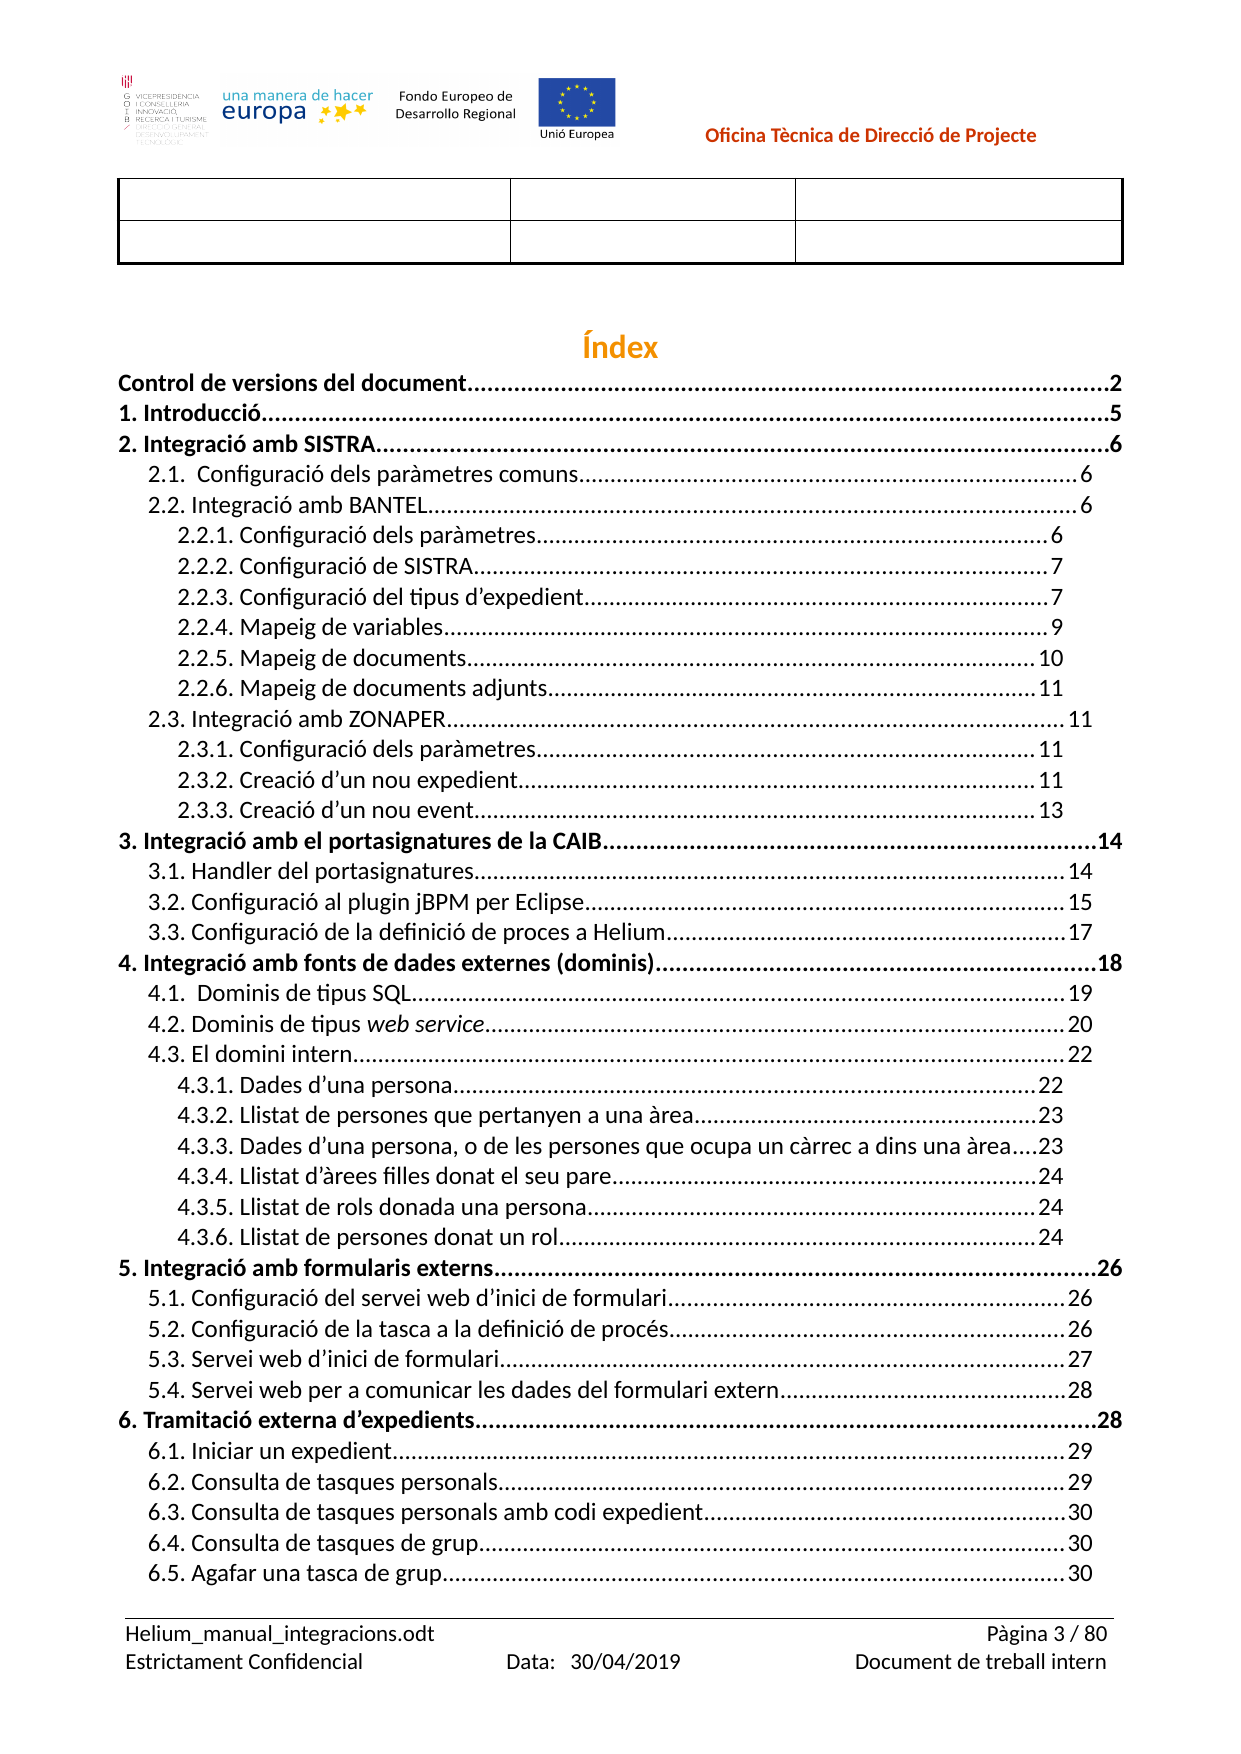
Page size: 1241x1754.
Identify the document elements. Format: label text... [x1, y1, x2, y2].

table_cell [120, 221, 510, 262]
text 5.1. Configuració del servei web d’inici de formulari 26 [148, 1283, 1122, 1313]
text 2.1. Configuració dels paràmetres comuns 6 [148, 458, 1122, 489]
text 6.3. Consulta de tasques personals amb codi expedient 30 [148, 1496, 1122, 1527]
text 5.2. Configuració de la tasca a la definició de procés 26 [148, 1313, 1122, 1344]
text 6.5. Agafar una tasca de grup 30 [148, 1557, 1122, 1588]
text 2.2.6. Mapeig de documents adjunts 11 [177, 672, 1122, 703]
text 2.2.2. Configuració de SISTRA 7 [177, 550, 1122, 581]
text 2.3.3. Creació d’un nou event 13 [177, 794, 1122, 825]
text 2.2.3. Configuració del tipus d’expedient 7 [177, 581, 1122, 611]
text 4.3.1. Dades d’una persona 22 [177, 1069, 1122, 1099]
picture [118, 73, 213, 147]
text 4.3.6. Llistat de persones donat un rol 24 [177, 1222, 1122, 1252]
text 2.3. Integració amb ZONAPER 11 [148, 703, 1122, 733]
table_cell [511, 179, 795, 220]
table_cell [511, 221, 795, 262]
text 2.2.4. Mapeig de variables 9 [177, 611, 1122, 642]
text 5. Integració amb formularis externs 26 [118, 1252, 1122, 1283]
text 3. Integració amb el portasignatures de la CAIB 14 [118, 825, 1122, 855]
text 3.2. Configuració al plugin jBPM per Eclipse 15 [148, 886, 1122, 916]
text 2.2. Integració amb BANTEL 6 [148, 489, 1122, 519]
text Control de versions del document 2 [118, 367, 1122, 397]
text 2. Integració amb SISTRA 6 [118, 428, 1122, 458]
text 1. Introducció 5 [118, 397, 1122, 428]
text 4.3. El domini intern 22 [148, 1038, 1122, 1069]
text 6.2. Consulta de tasques personals 29 [148, 1466, 1122, 1496]
text 3.1. Handler del portasignatures 14 [148, 855, 1122, 886]
text 6.1. Iniciar un expedient 29 [148, 1435, 1122, 1466]
text 5.4. Servei web per a comunicar les dades del formulari extern 28 [148, 1374, 1122, 1405]
text 4.3.4. Llistat d’àrees filles donat el seu pare 24 [177, 1161, 1122, 1191]
picture [219, 73, 621, 147]
table_cell [120, 179, 510, 220]
table_cell [796, 179, 1121, 220]
text 6.4. Consulta de tasques de grup 30 [148, 1527, 1122, 1557]
text 5.3. Servei web d’inici de formulari 27 [148, 1344, 1122, 1374]
text 4.3.3. Dades d’una persona, o de les persones que ocupa un càrrec a dins una àrea 23 [177, 1130, 1122, 1161]
text 2.3.2. Creació d’un nou expedient 11 [177, 764, 1122, 794]
text 4.2. Dominis de tipus web service 20 [148, 1008, 1122, 1038]
text 6. Tramitació externa d’expedients 28 [118, 1405, 1122, 1435]
text 4.3.5. Llistat de rols donada una persona 24 [177, 1191, 1122, 1222]
text 3.3. Configuració de la definició de proces a Helium 17 [148, 916, 1122, 947]
table_cell [796, 221, 1121, 262]
text 4.1. Dominis de tipus SQL 19 [148, 977, 1122, 1008]
text 2.2.1. Configuració dels paràmetres 6 [177, 519, 1122, 550]
text 4.3.2. Llistat de persones que pertanyen a una àrea 23 [177, 1099, 1122, 1130]
text 4. Integració amb fonts de dades externes (dominis) 18 [118, 947, 1122, 977]
text Índex [118, 326, 1122, 367]
text 2.3.1. Configuració dels paràmetres 11 [177, 733, 1122, 764]
text 2.2.5. Mapeig de documents 10 [177, 642, 1122, 672]
